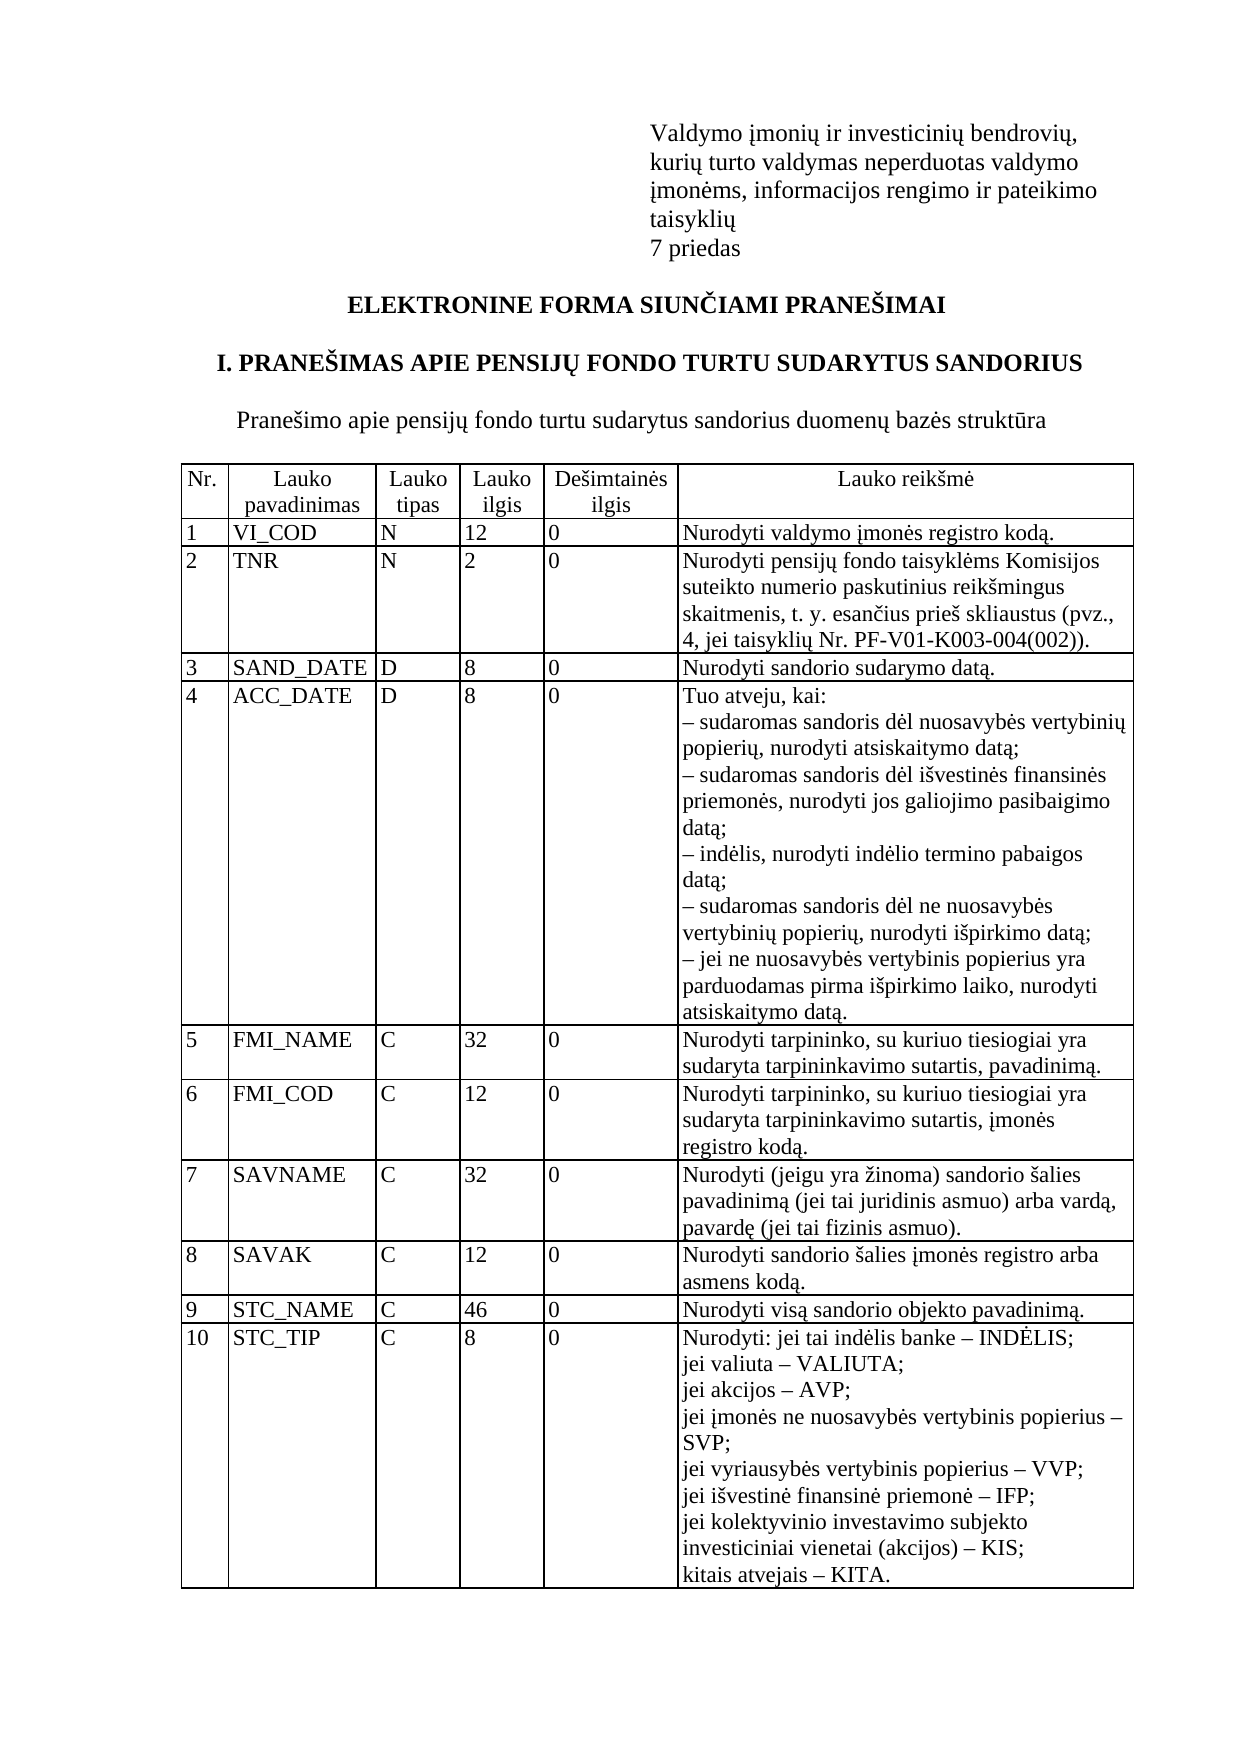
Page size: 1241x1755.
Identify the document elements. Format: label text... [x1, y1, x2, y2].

text Pranešimo apie pensijų fondo turtu sudarytus sandorius duomenų bazės struktūra [177, 406, 1122, 434]
table_cell 0 [545, 1296, 677, 1322]
table_cell 12 [461, 1080, 543, 1159]
table_cell 12 [461, 1242, 543, 1294]
table_header Lauko ilgis [461, 465, 543, 517]
table_cell 5 [182, 1026, 228, 1079]
text 7 priedas [649, 233, 1122, 262]
table_cell FMI_COD [229, 1080, 375, 1159]
table_cell ACC_DATE [229, 682, 375, 1024]
table_cell 8 [461, 1324, 543, 1587]
table_header Lauko reikšmė [679, 465, 1133, 517]
table_cell C [377, 1026, 459, 1079]
table_cell SAVNAME [229, 1161, 375, 1240]
table_cell SAND_DATE [229, 654, 375, 680]
table_header Lauko tipas [377, 465, 459, 517]
table_cell TNR [229, 547, 375, 652]
table_cell Nurodyti: jei tai indėlis banke – INDĖLIS; jei valiuta – VALIUTA; jei akcijos – AVP; jei įmonės ne nuosavybės vertybinis popierius – SVP; jei vyriausybės vertybinis popierius – VVP; jei išvestinė finansinė priemonė – IFP; jei kolektyvinio investavimo subjekto investiciniai vienetai (akcijos) – KIS; kitais atvejais – KITA. [679, 1324, 1133, 1587]
table_cell 0 [545, 519, 677, 545]
table_cell SAVAK [229, 1242, 375, 1294]
table_cell 32 [461, 1026, 543, 1079]
table_cell 32 [461, 1161, 543, 1240]
table_cell 4 [182, 682, 228, 1024]
table_cell 0 [545, 682, 677, 1024]
table_cell 1 [182, 519, 228, 545]
table_cell 0 [545, 654, 677, 680]
table_cell 2 [182, 547, 228, 652]
table_cell VI_COD [229, 519, 375, 545]
table_cell 9 [182, 1296, 228, 1322]
table_cell C [377, 1080, 459, 1159]
table_cell C [377, 1324, 459, 1587]
table_cell 0 [545, 547, 677, 652]
table_cell Nurodyti sandorio sudarymo datą. [679, 654, 1133, 680]
text I. PRANEŠIMAS APIE PENSIJŲ FONDO TURTU SUDARYTUS SANDORIUS [177, 348, 1122, 377]
table_header Lauko pavadinimas [229, 465, 375, 517]
table_cell N [377, 519, 459, 545]
table_cell 8 [461, 654, 543, 680]
table_cell 0 [545, 1080, 677, 1159]
text Valdymo įmonių ir investicinių bendrovių, [649, 118, 1122, 147]
table_cell D [377, 654, 459, 680]
table_cell Nurodyti sandorio šalies įmonės registro arba asmens kodą. [679, 1242, 1133, 1294]
table_cell 0 [545, 1026, 677, 1079]
table_cell N [377, 547, 459, 652]
table_cell 6 [182, 1080, 228, 1159]
table_cell 12 [461, 519, 543, 545]
table_cell 3 [182, 654, 228, 680]
table_cell Nurodyti valdymo įmonės registro kodą. [679, 519, 1133, 545]
table_cell STC_NAME [229, 1296, 375, 1322]
table_cell Nurodyti (jeigu yra žinoma) sandorio šalies pavadinimą (jei tai juridinis asmuo) arba vardą, pavardę (jei tai fizinis asmuo). [679, 1161, 1133, 1240]
table_header Dešimtainės ilgis [545, 465, 677, 517]
table_cell 2 [461, 547, 543, 652]
table_cell D [377, 682, 459, 1024]
table_cell 0 [545, 1161, 677, 1240]
table_cell C [377, 1242, 459, 1294]
table_cell Nurodyti tarpininko, su kuriuo tiesiogiai yra sudaryta tarpininkavimo sutartis, įmonės registro kodą. [679, 1080, 1133, 1159]
text kurių turto valdymas neperduotas valdymo [649, 147, 1122, 176]
text ELEKTRONINE FORMA SIUNČIAMI PRANEŠIMAI [177, 291, 1122, 319]
table_cell 8 [182, 1242, 228, 1294]
table_cell 0 [545, 1324, 677, 1587]
table_cell STC_TIP [229, 1324, 375, 1587]
table_cell Tuo atveju, kai: – sudaromas sandoris dėl nuosavybės vertybinių popierių, nurodyti atsiskaitymo datą; – sudaromas sandoris dėl išvestinės finansinės priemonės, nurodyti jos galiojimo pasibaigimo datą; – indėlis, nurodyti indėlio termino pabaigos datą; – sudaromas sandoris dėl ne nuosavybės vertybinių popierių, nurodyti išpirkimo datą; – jei ne nuosavybės vertybinis popierius yra parduodamas pirma išpirkimo laiko, nurodyti atsiskaitymo datą. [679, 682, 1133, 1024]
table_cell 8 [461, 682, 543, 1024]
table_header Nr. [182, 465, 228, 517]
table_cell C [377, 1161, 459, 1240]
table_cell Nurodyti tarpininko, su kuriuo tiesiogiai yra sudaryta tarpininkavimo sutartis, pavadinimą. [679, 1026, 1133, 1079]
table_cell 0 [545, 1242, 677, 1294]
table_cell Nurodyti pensijų fondo taisyklėms Komisijos suteikto numerio paskutinius reikšmingus skaitmenis, t. y. esančius prieš skliaustus (pvz., 4, jei taisyklių Nr. PF-V01-K003-004(002)). [679, 547, 1133, 652]
table_cell Nurodyti visą sandorio objekto pavadinimą. [679, 1296, 1133, 1322]
text įmonėms, informacijos rengimo ir pateikimo [649, 176, 1122, 204]
table_cell FMI_NAME [229, 1026, 375, 1079]
table_cell 10 [182, 1324, 228, 1587]
table_cell 7 [182, 1161, 228, 1240]
table_cell C [377, 1296, 459, 1322]
text taisyklių [649, 204, 1122, 233]
table_cell 46 [461, 1296, 543, 1322]
